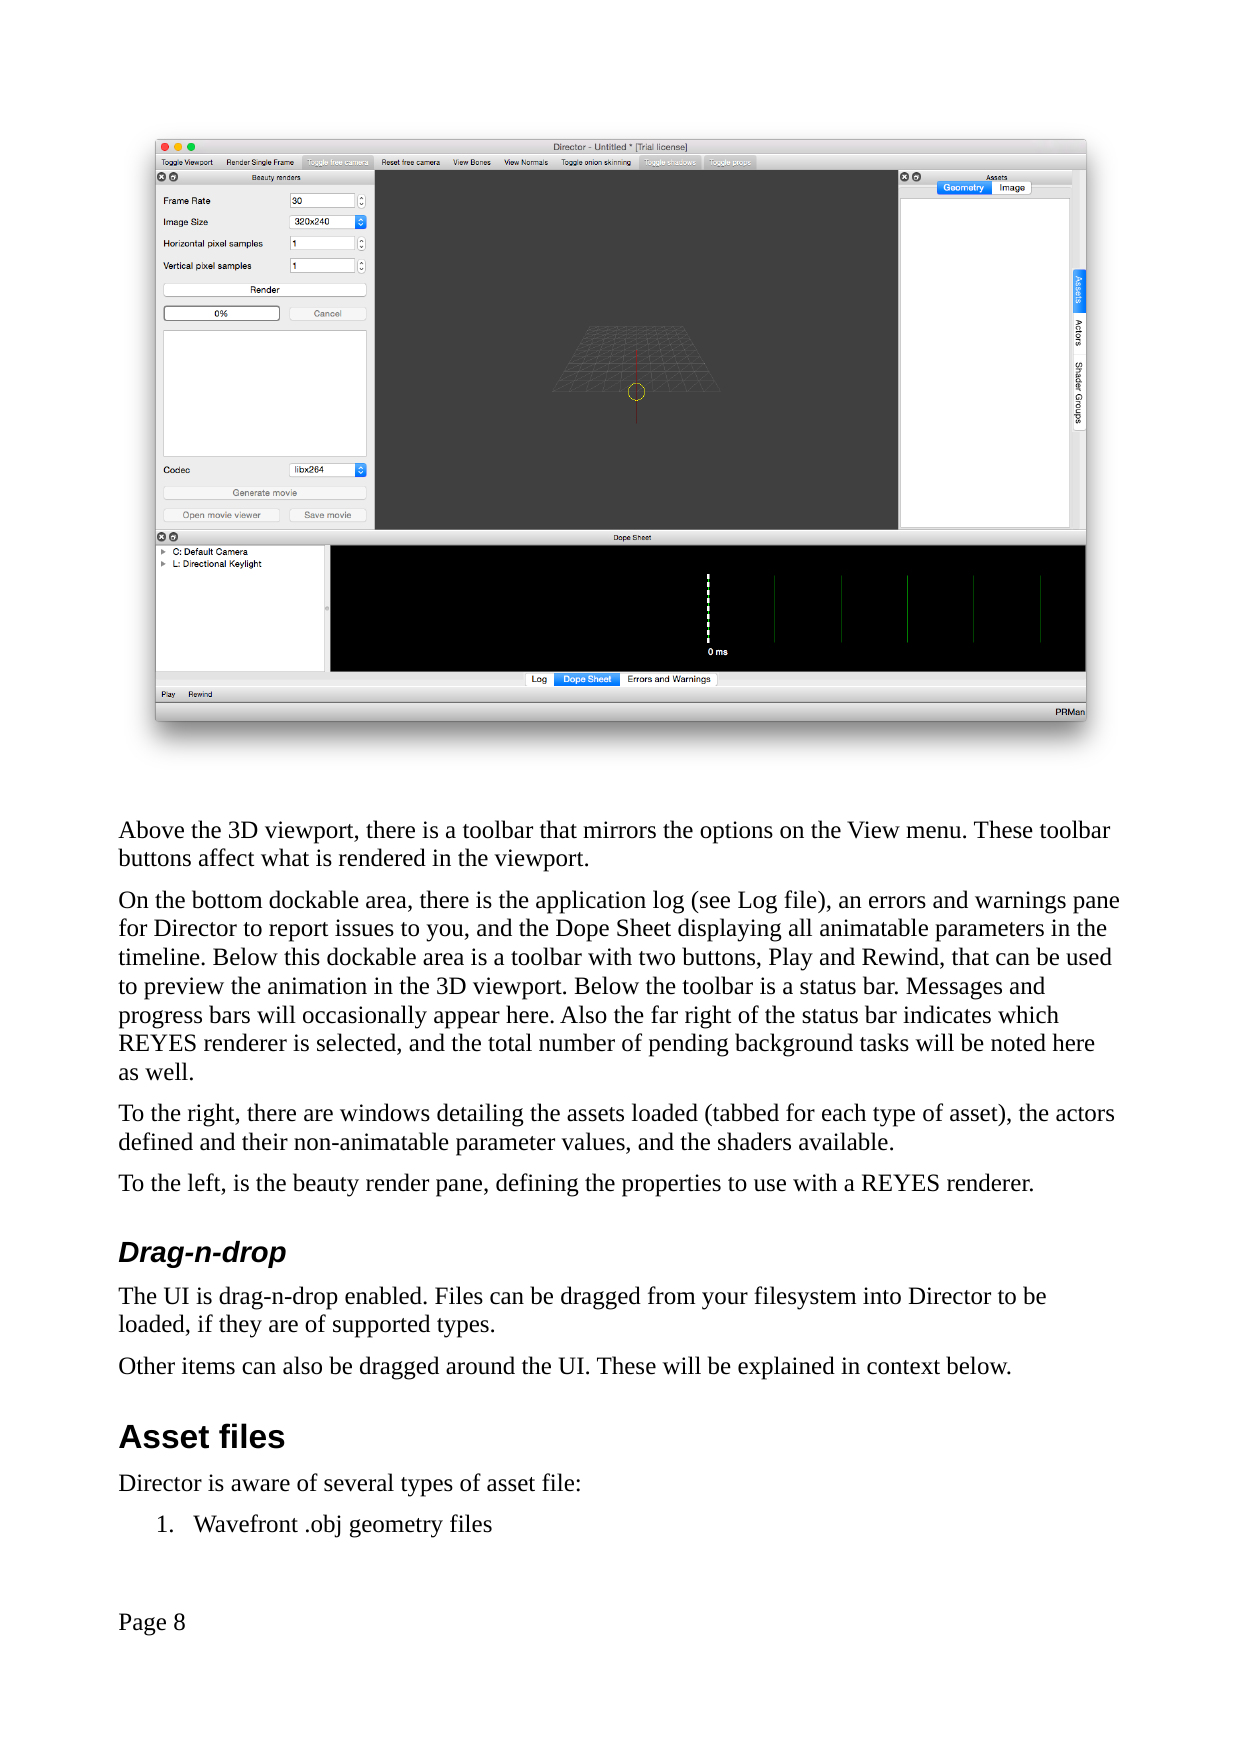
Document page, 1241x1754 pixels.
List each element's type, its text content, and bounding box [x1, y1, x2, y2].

text Director is aware of several types of asset file: [118, 1468, 1122, 1497]
text Other items can also be dragged around the UI. These will be explained in context below. [118, 1351, 1122, 1379]
text Above the 3D viewport, there is a toolbar that mirrors the options on the View menu. These toolbar buttons affect what is rendered in the viewport. [118, 815, 1122, 872]
text On the bottom dockable area, there is the application log (see Log file), an errors and warnings pane for Director to report issues to you, and the Dope Sheet displaying all animatable parameters in the timeline. Below this dockable area is a toolbar with two buttons, Play and Rewind, that can be used to preview the animation in the 3D viewport. Below the toolbar is a status bar. Messages and progress bars will occasionally appear here. Also the far right of the status bar indicates which REYES renderer is selected, and the total number of pending background tasks will be noted here as well. [118, 885, 1122, 1086]
subtitle Asset files [118, 1417, 1122, 1456]
picture [118, 118, 1123, 774]
text The UI is drag-n-drop enabled. Files can be dragged from your filesystem into Director to be loaded, if they are of supported types. [118, 1281, 1122, 1338]
text To the left, is the beauty render pane, defining the properties to use with a REYES renderer. [118, 1168, 1122, 1197]
text To the right, there are windows detailing the assets loaded (tabbed for each type of asset), the actors defined and their non-animatable parameter values, and the shaders available. [118, 1098, 1122, 1156]
subtitle Drag-n-drop [118, 1235, 1122, 1268]
list Wavefront .obj geometry files [156, 1509, 1122, 1538]
